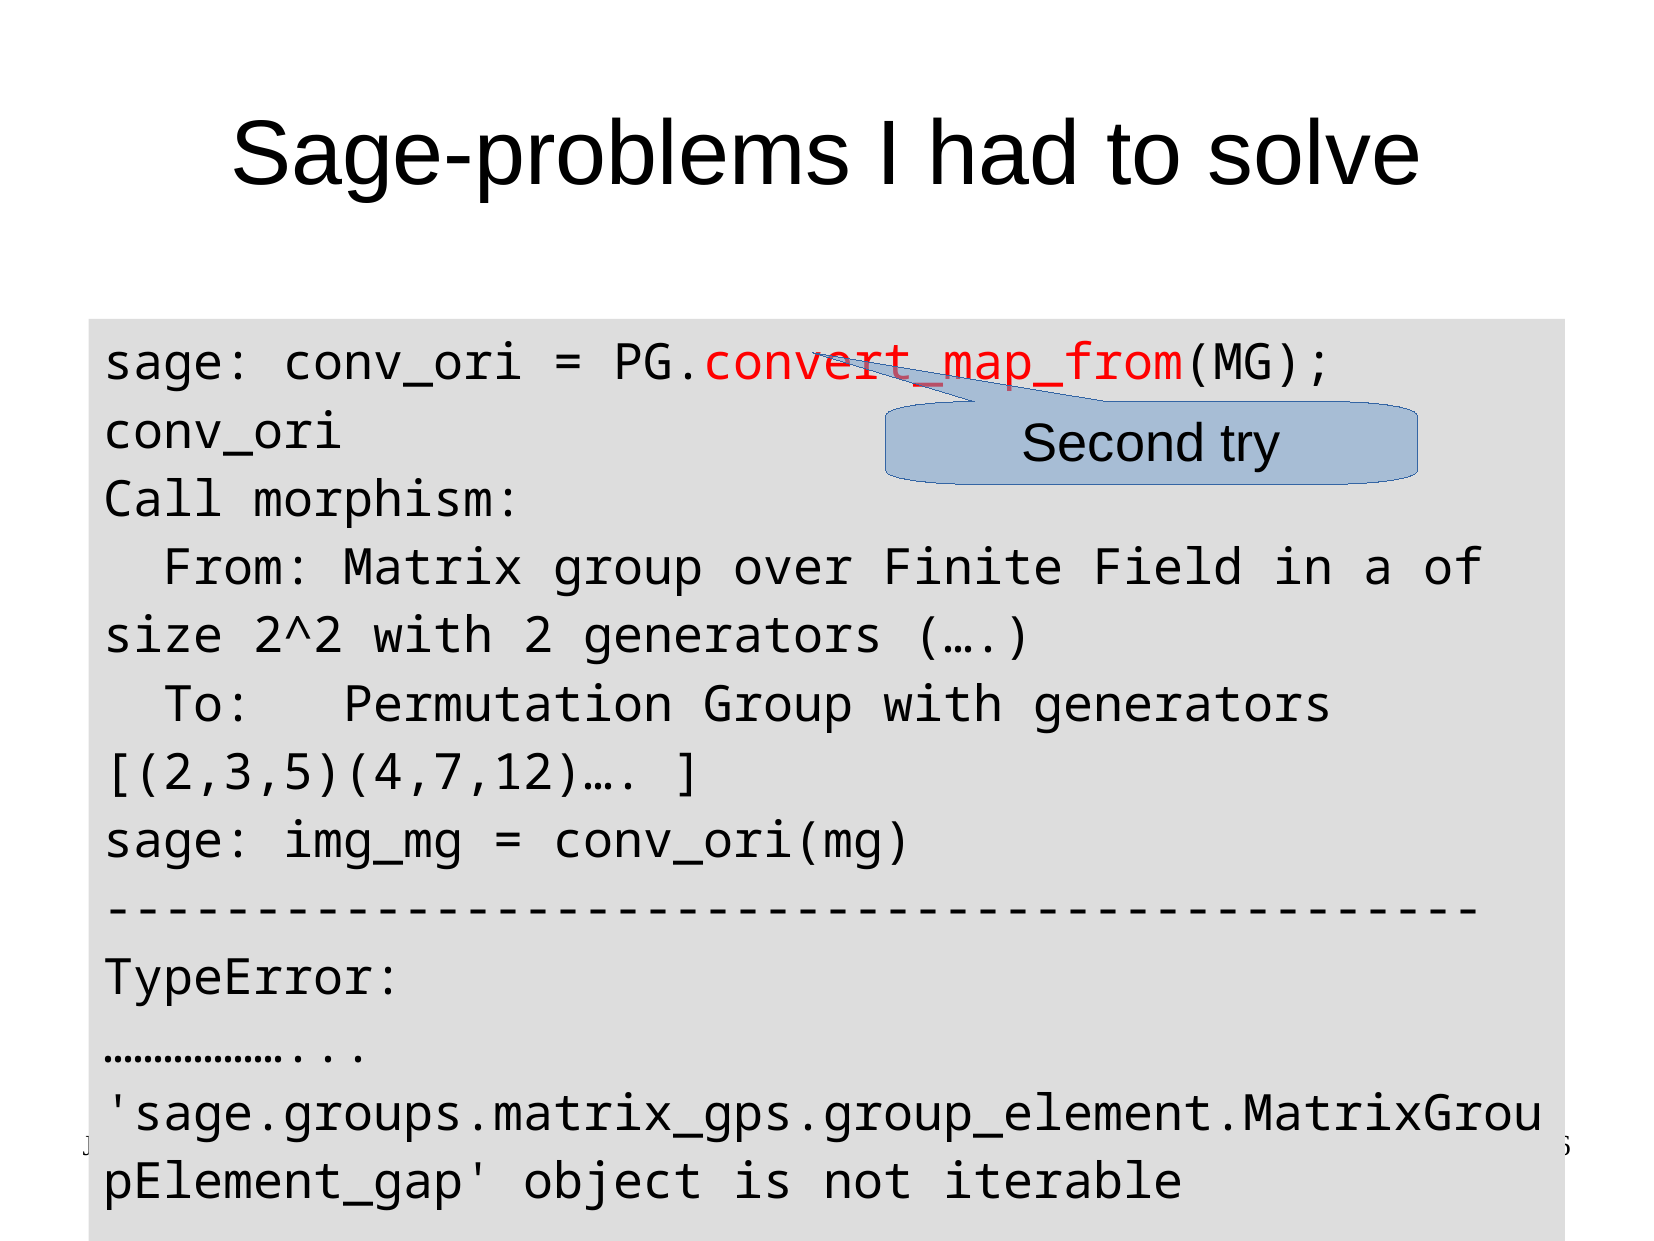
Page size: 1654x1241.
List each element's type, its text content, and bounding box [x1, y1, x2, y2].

text_box sage: conv_ori = PG.convert_map_from(MG); conv_ori Call morphism: From: Matrix group over Finite Field in a of size 2^2 with 2 generators (….) To: Permutation Group with generators [(2,3,5)(4,7,12)…. ] sage: img_mg = conv_ori(mg) ---------------------------------------------- TypeError: ………………... 'sage.groups.matrix_gps.group_element.MatrixGroupElement_gap' object is not iterable [88, 318, 1565, 1129]
text_box Second try [812, 352, 1418, 485]
title Sage-problems I had to solve [82, 49, 1571, 257]
